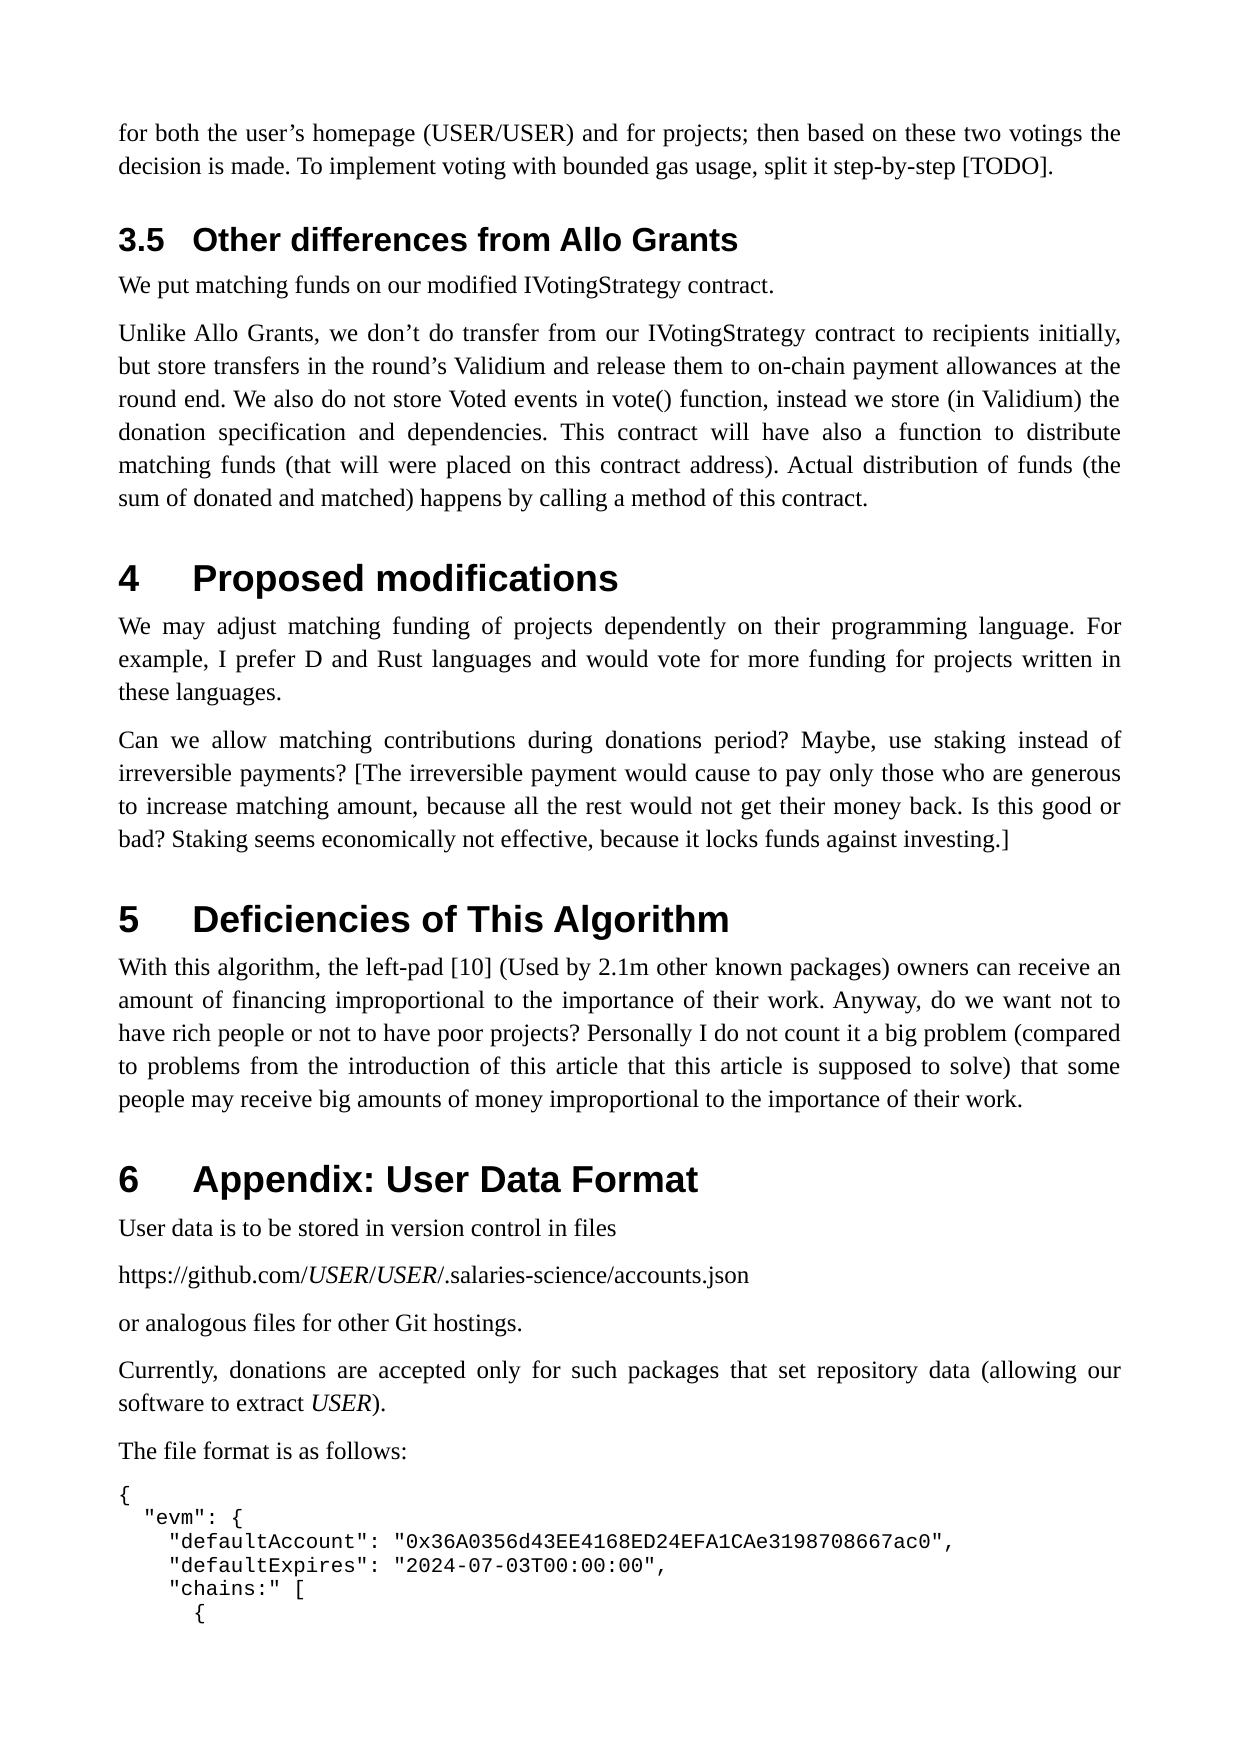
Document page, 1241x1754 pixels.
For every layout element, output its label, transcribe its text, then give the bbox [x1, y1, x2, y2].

text We put matching funds on our modified IVotingStrategy contract. [118, 271, 1122, 299]
text { [118, 1602, 1122, 1626]
subtitle Proposed modifications [118, 556, 1122, 599]
text Unlike Allo Grants, we don’t do transfer from our IVotingStrategy contract to recipients initially, but store transfers in the round’s Validium and release them to on-chain payment allowances at the round end. We also do not store Voted events in vote() function, instead we store (in Validium) the donation specification and dependencies. This contract will have also a function to distribute matching funds (that will were placed on this contract address). Actual distribution of funds (the sum of donated and matched) happens by calling a method of this contract. [118, 318, 1122, 512]
subtitle Appendix: User Data Format [118, 1157, 1122, 1200]
text "defaultExpires": "2024-07-03T00:00:00", [118, 1555, 1122, 1578]
text User data is to be stored in version control in files [118, 1213, 1122, 1241]
text { [118, 1484, 1122, 1507]
text https://github.com/USER/USER/.salaries-science/accounts.json [118, 1260, 1122, 1289]
text Can we allow matching contributions during donations period? Maybe, use staking instead of irreversible payments? [The irreversible payment would cause to pay only those who are generous to increase matching amount, because all the rest would not get their money back. Is this good or bad? Staking seems economically not effective, because it locks funds against investing.] [118, 725, 1122, 853]
text "chains:" [ [118, 1578, 1122, 1602]
subtitle Deficiencies of This Algorithm [118, 897, 1122, 940]
text "evm": { [118, 1507, 1122, 1531]
subtitle Other differences from Allo Grants [118, 219, 1122, 258]
text Currently, donations are accepted only for such packages that set repository data (allowing our software to extract USER). [118, 1356, 1122, 1417]
text With this algorithm, the left-pad [10] (Used by 2.1m other known packages) owners can receive an amount of financing improportional to the importance of their work. Anyway, do we want not to have rich people or not to have poor projects? Personally I do not count it a big problem (compared to problems from the introduction of this article that this article is supposed to solve) that some people may receive big amounts of money improportional to the importance of their work. [118, 952, 1122, 1113]
text "defaultAccount": "0x36A0356d43EE4168ED24EFA1CAe3198708667ac0", [118, 1531, 1122, 1555]
text or analogous files for other Git hostings. [118, 1308, 1122, 1337]
text for both the user’s homepage (USER/USER) and for projects; then based on these two votings the decision is made. To implement voting with bounded gas usage, split it step-by-step [TODO]. [118, 118, 1122, 180]
text We may adjust matching funding of projects dependently on their programming language. For example, I prefer D and Rust languages and would vote for more funding for projects written in these languages. [118, 611, 1122, 706]
text The file format is as follows: [118, 1436, 1122, 1465]
